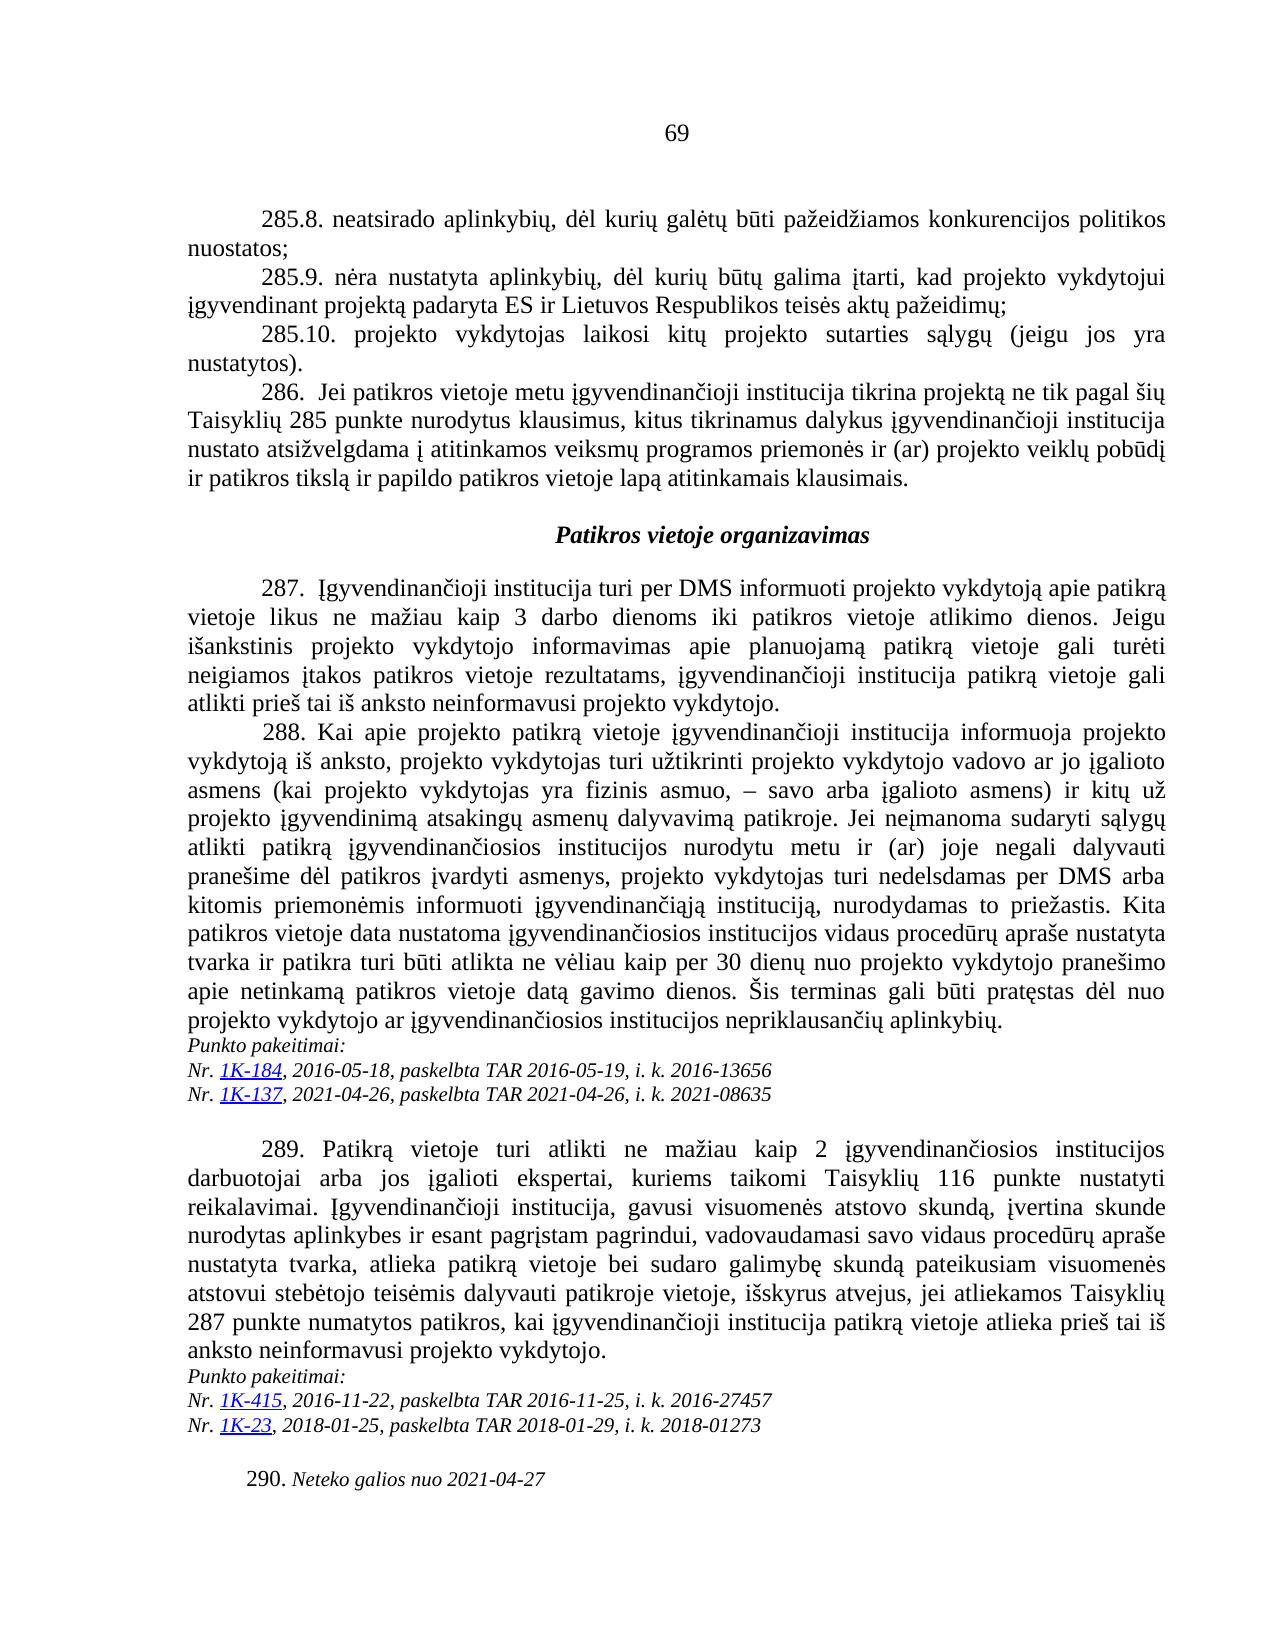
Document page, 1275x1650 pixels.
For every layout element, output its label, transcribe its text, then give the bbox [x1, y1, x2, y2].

text 286. Jei patikros vietoje metu įgyvendinančioji institucija tikrina projektą ne tik pagal šių Taisyklių 285 punkte nurodytus klausimus, kitus tikrinamus dalykus įgyvendinančioji institucija nustato atsižvelgdama į atitinkamos veiksmų programos priemonės ir (ar) projekto veiklų pobūdį ir patikros tikslą ir papildo patikros vietoje lapą atitinkamais klausimais. [187, 377, 1167, 492]
text 285.8. neatsirado aplinkybių, dėl kurių galėtų būti pažeidžiamos konkurencijos politikos nuostatos; [187, 204, 1167, 262]
text 285.9. nėra nustatyta aplinkybių, dėl kurių būtų galima įtarti, kad projekto vykdytojui įgyvendinant projektą padaryta ES ir Lietuvos Respublikos teisės aktų pažeidimų; [187, 262, 1167, 319]
text Nr. 1K-23, 2018-01-25, paskelbta TAR 2018-01-29, i. k. 2018-01273 [187, 1412, 1167, 1437]
text 288. Kai apie projekto patikrą vietoje įgyvendinančioji institucija informuoja projekto vykdytoją iš anksto, projekto vykdytojas turi užtikrinti projekto vykdytojo vadovo ar jo įgalioto asmens (kai projekto vykdytojas yra fizinis asmuo, – savo arba įgalioto asmens) ir kitų už projekto įgyvendinimą atsakingų asmenų dalyvavimą patikroje. Jei neįmanoma sudaryti sąlygų atlikti patikrą įgyvendinančiosios institucijos nurodytu metu ir (ar) joje negali dalyvauti pranešime dėl patikros įvardyti asmenys, projekto vykdytojas turi nedelsdamas per DMS arba kitomis priemonėmis informuoti įgyvendinančiąją instituciją, nurodydamas to priežastis. Kita patikros vietoje data nustatoma įgyvendinančiosios institucijos vidaus procedūrų apraše nustatyta tvarka ir patikra turi būti atlikta ne vėliau kaip per 30 dienų nuo projekto vykdytojo pranešimo apie netinkamą patikros vietoje datą gavimo dienos. Šis terminas gali būti pratęstas dėl nuo projekto vykdytojo ar įgyvendinančiosios institucijos nepriklausančių aplinkybių. [187, 717, 1167, 1033]
text Punkto pakeitimai: [187, 1364, 1167, 1388]
text 290. Neteko galios nuo 2021-04-27 [187, 1465, 1167, 1492]
text 287. Įgyvendinančioji institucija turi per DMS informuoti projekto vykdytoją apie patikrą vietoje likus ne mažiau kaip 3 darbo dienoms iki patikros vietoje atlikimo dienos. Jeigu išankstinis projekto vykdytojo informavimas apie planuojamą patikrą vietoje gali turėti neigiamos įtakos patikros vietoje rezultatams, įgyvendinančioji institucija patikrą vietoje gali atlikti prieš tai iš anksto neinformavusi projekto vykdytojo. [187, 573, 1167, 717]
text Nr. 1K-137, 2021-04-26, paskelbta TAR 2021-04-26, i. k. 2021-08635 [187, 1082, 1167, 1106]
text Nr. 1K-415, 2016-11-22, paskelbta TAR 2016-11-25, i. k. 2016-27457 [187, 1388, 1167, 1412]
text 285.10. projekto vykdytojas laikosi kitų projekto sutarties sąlygų (jeigu jos yra nustatytos). [187, 319, 1167, 377]
subtitle Patikros vietoje organizavimas [261, 521, 1167, 549]
text 289. Patikrą vietoje turi atlikti ne mažiau kaip 2 įgyvendinančiosios institucijos darbuotojai arba jos įgalioti ekspertai, kuriems taikomi Taisyklių 116 punkte nustatyti reikalavimai. Įgyvendinančioji institucija, gavusi visuomenės atstovo skundą, įvertina skunde nurodytas aplinkybes ir esant pagrįstam pagrindui, vadovaudamasi savo vidaus procedūrų apraše nustatyta tvarka, atlieka patikrą vietoje bei sudaro galimybę skundą pateikusiam visuomenės atstovui stebėtojo teisėmis dalyvauti patikroje vietoje, išskyrus atvejus, jei atliekamos Taisyklių 287 punkte numatytos patikros, kai įgyvendinančioji institucija patikrą vietoje atlieka prieš tai iš anksto neinformavusi projekto vykdytojo. [187, 1134, 1167, 1364]
text Nr. 1K-184, 2016-05-18, paskelbta TAR 2016-05-19, i. k. 2016-13656 [187, 1057, 1167, 1082]
text Punkto pakeitimai: [187, 1033, 1167, 1057]
